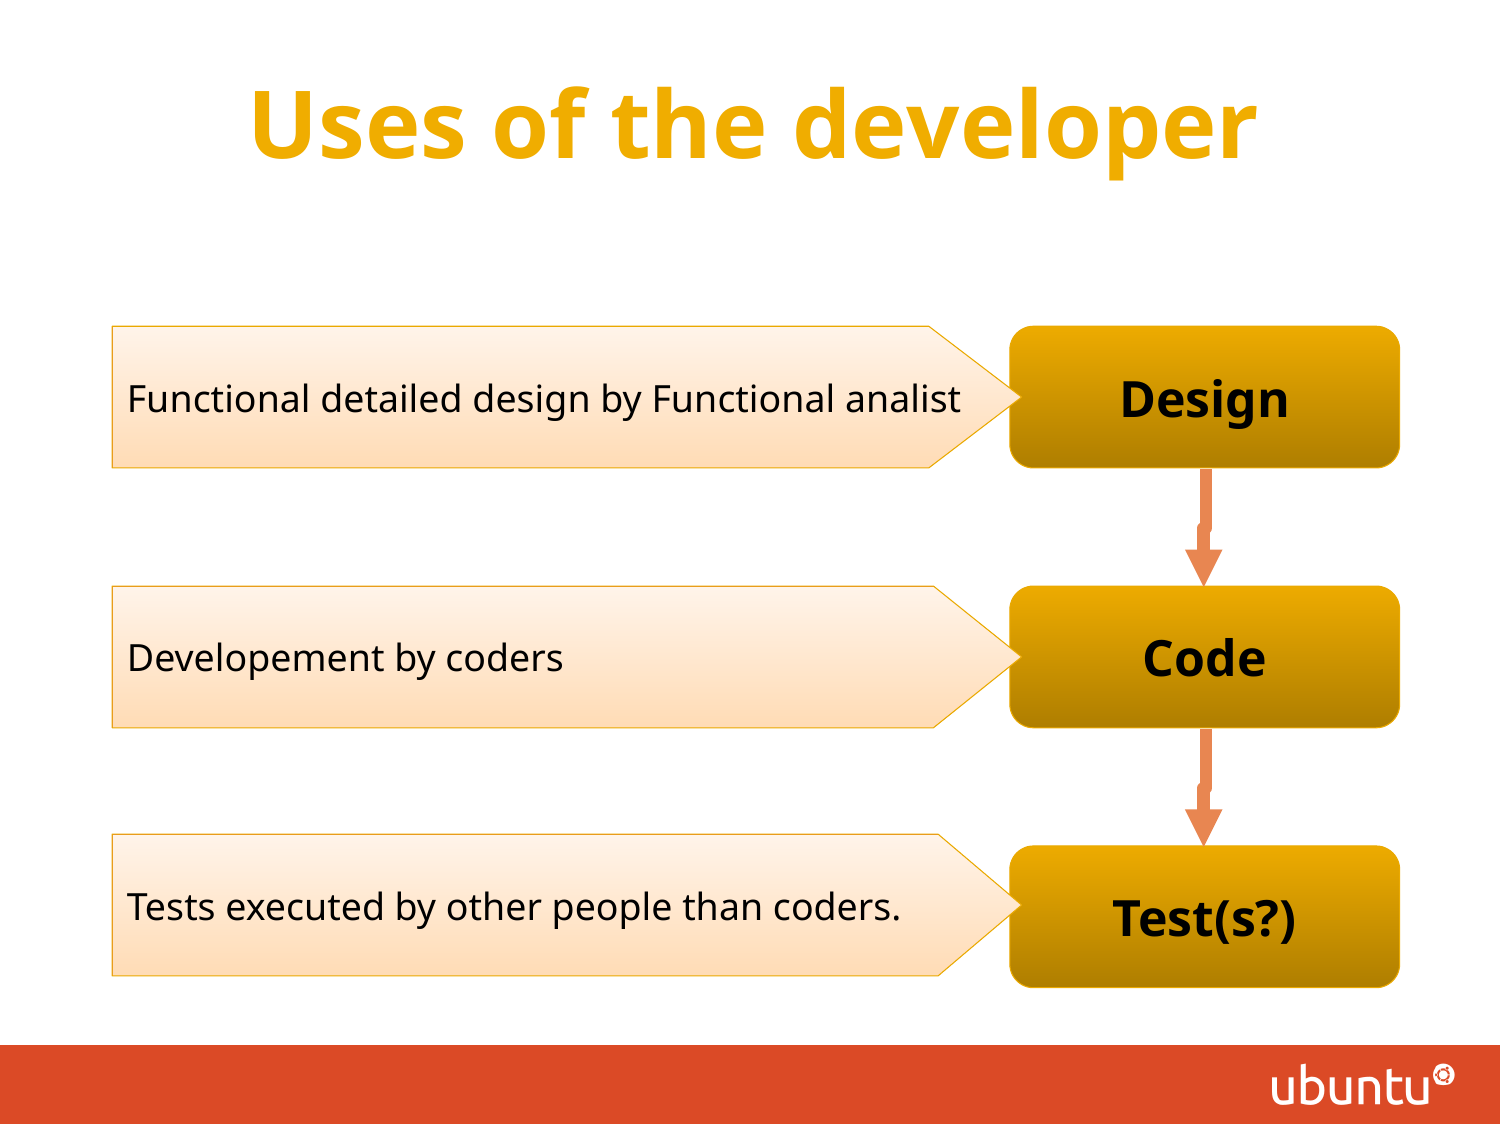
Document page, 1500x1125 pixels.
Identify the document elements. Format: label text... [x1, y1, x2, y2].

text_box Tests executed by other people than coders. [112, 834, 1022, 976]
text_box Code [1009, 586, 1400, 728]
text_box Test(s?) [1009, 845, 1400, 988]
picture [0, 1045, 1500, 1124]
text_box Functional detailed design by Functional analist [112, 326, 1022, 468]
text_box Developement by coders [112, 586, 1022, 728]
title Uses of the developer [75, 25, 1425, 231]
text_box Design [1009, 326, 1400, 468]
